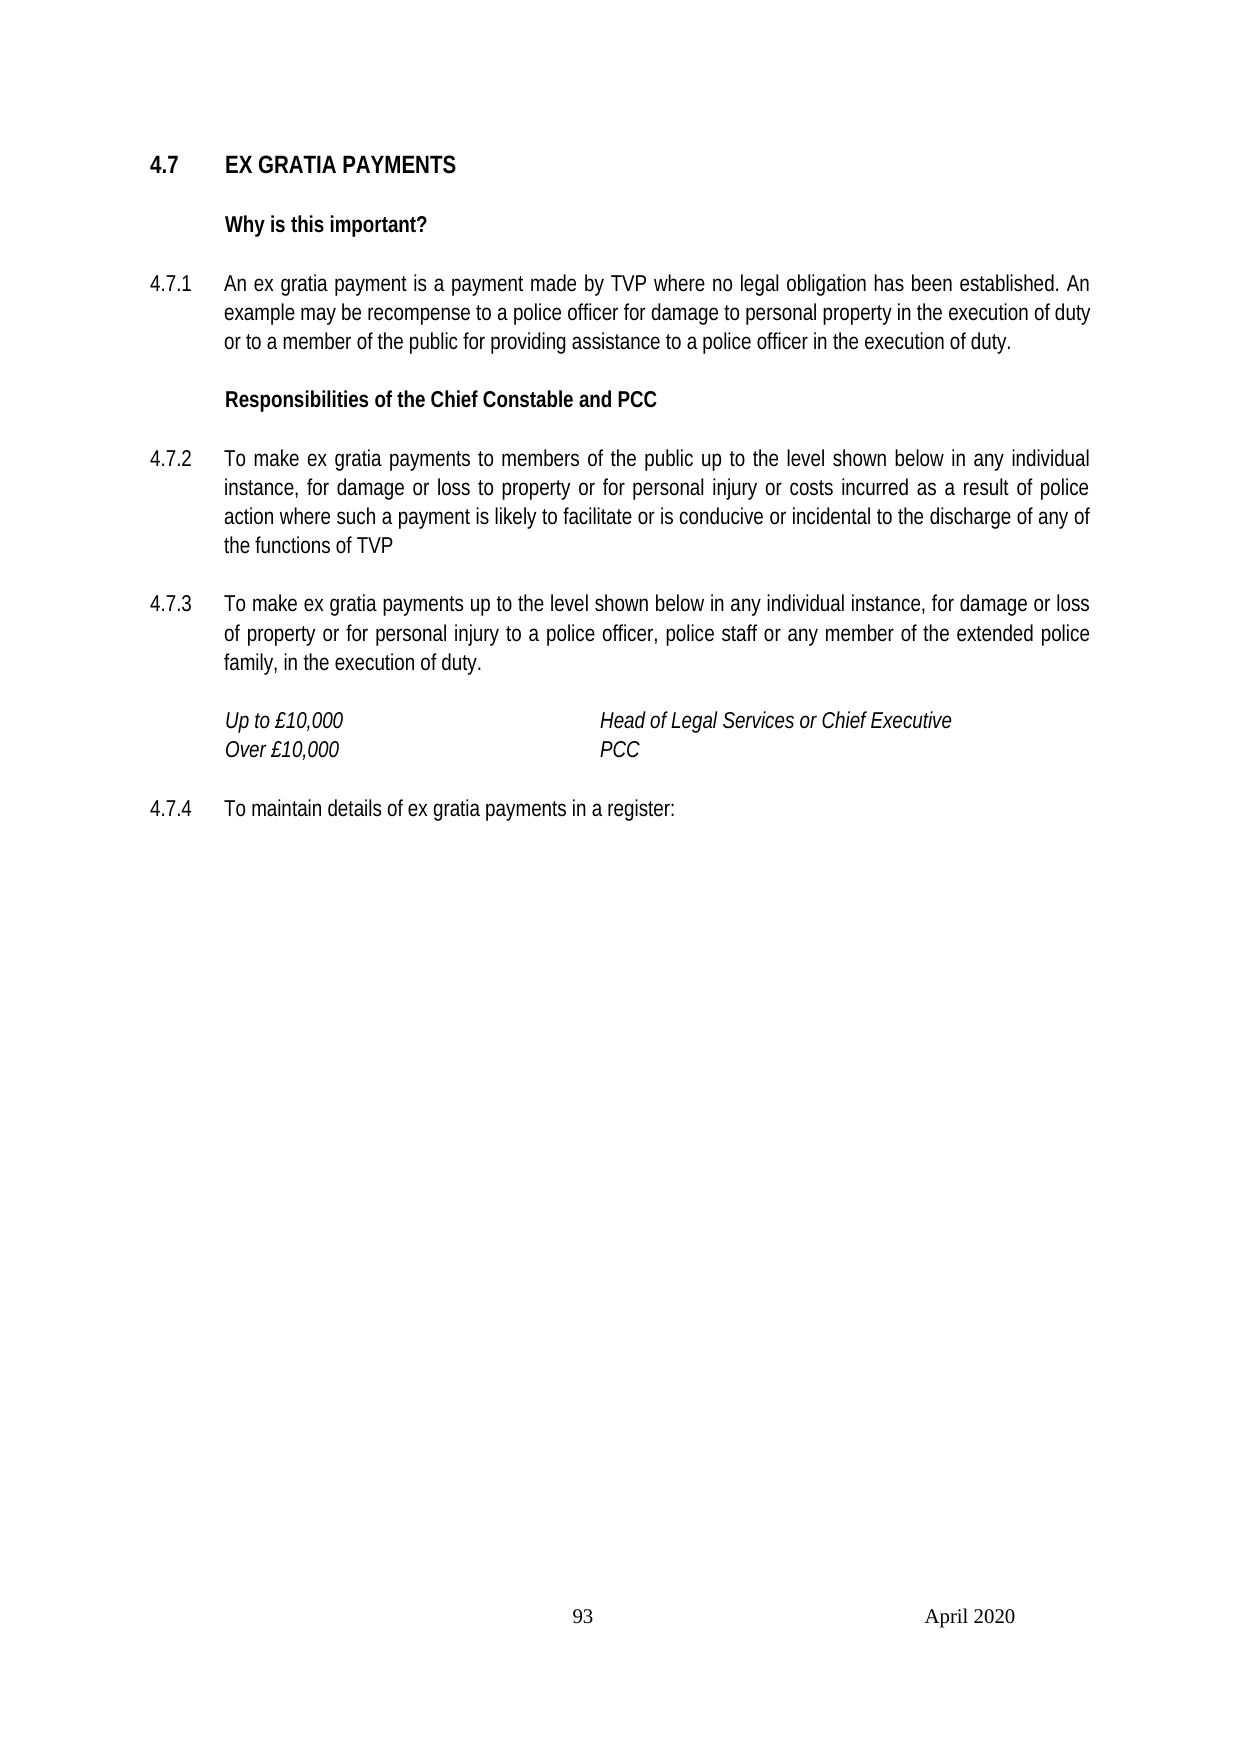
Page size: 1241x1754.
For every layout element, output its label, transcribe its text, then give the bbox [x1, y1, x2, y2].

list To make ex gratia payments to members of the public up to the level shown below in any individual instance, for damage or loss to property or for personal injury or costs incurred as a result of police action where such a payment is likely to facilitate or is conducive or incidental to the discharge of any of the functions of TVP [150, 442, 1090, 558]
text Why is this important? [150, 208, 1090, 237]
text Up to £10,000 Head of Legal Services or Chief Executive [150, 704, 1090, 733]
text Over £10,000 PCC [150, 733, 1090, 762]
list An ex gratia payment is a payment made by TVP where no legal obligation has been established. An example may be recompense to a police officer for damage to personal property in the execution of duty or to a member of the public for providing assistance to a police officer in the execution of duty. [150, 267, 1090, 354]
text Responsibilities of the Chief Constable and PCC [150, 383, 1090, 412]
list To make ex gratia payments up to the level shown below in any individual instance, for damage or loss of property or for personal injury to a police officer, police staff or any member of the extended police family, in the execution of duty. [150, 587, 1090, 675]
list To maintain details of ex gratia payments in a register: [150, 792, 1090, 821]
text 4.7 EX GRATIA PAYMENTS [150, 150, 1002, 179]
